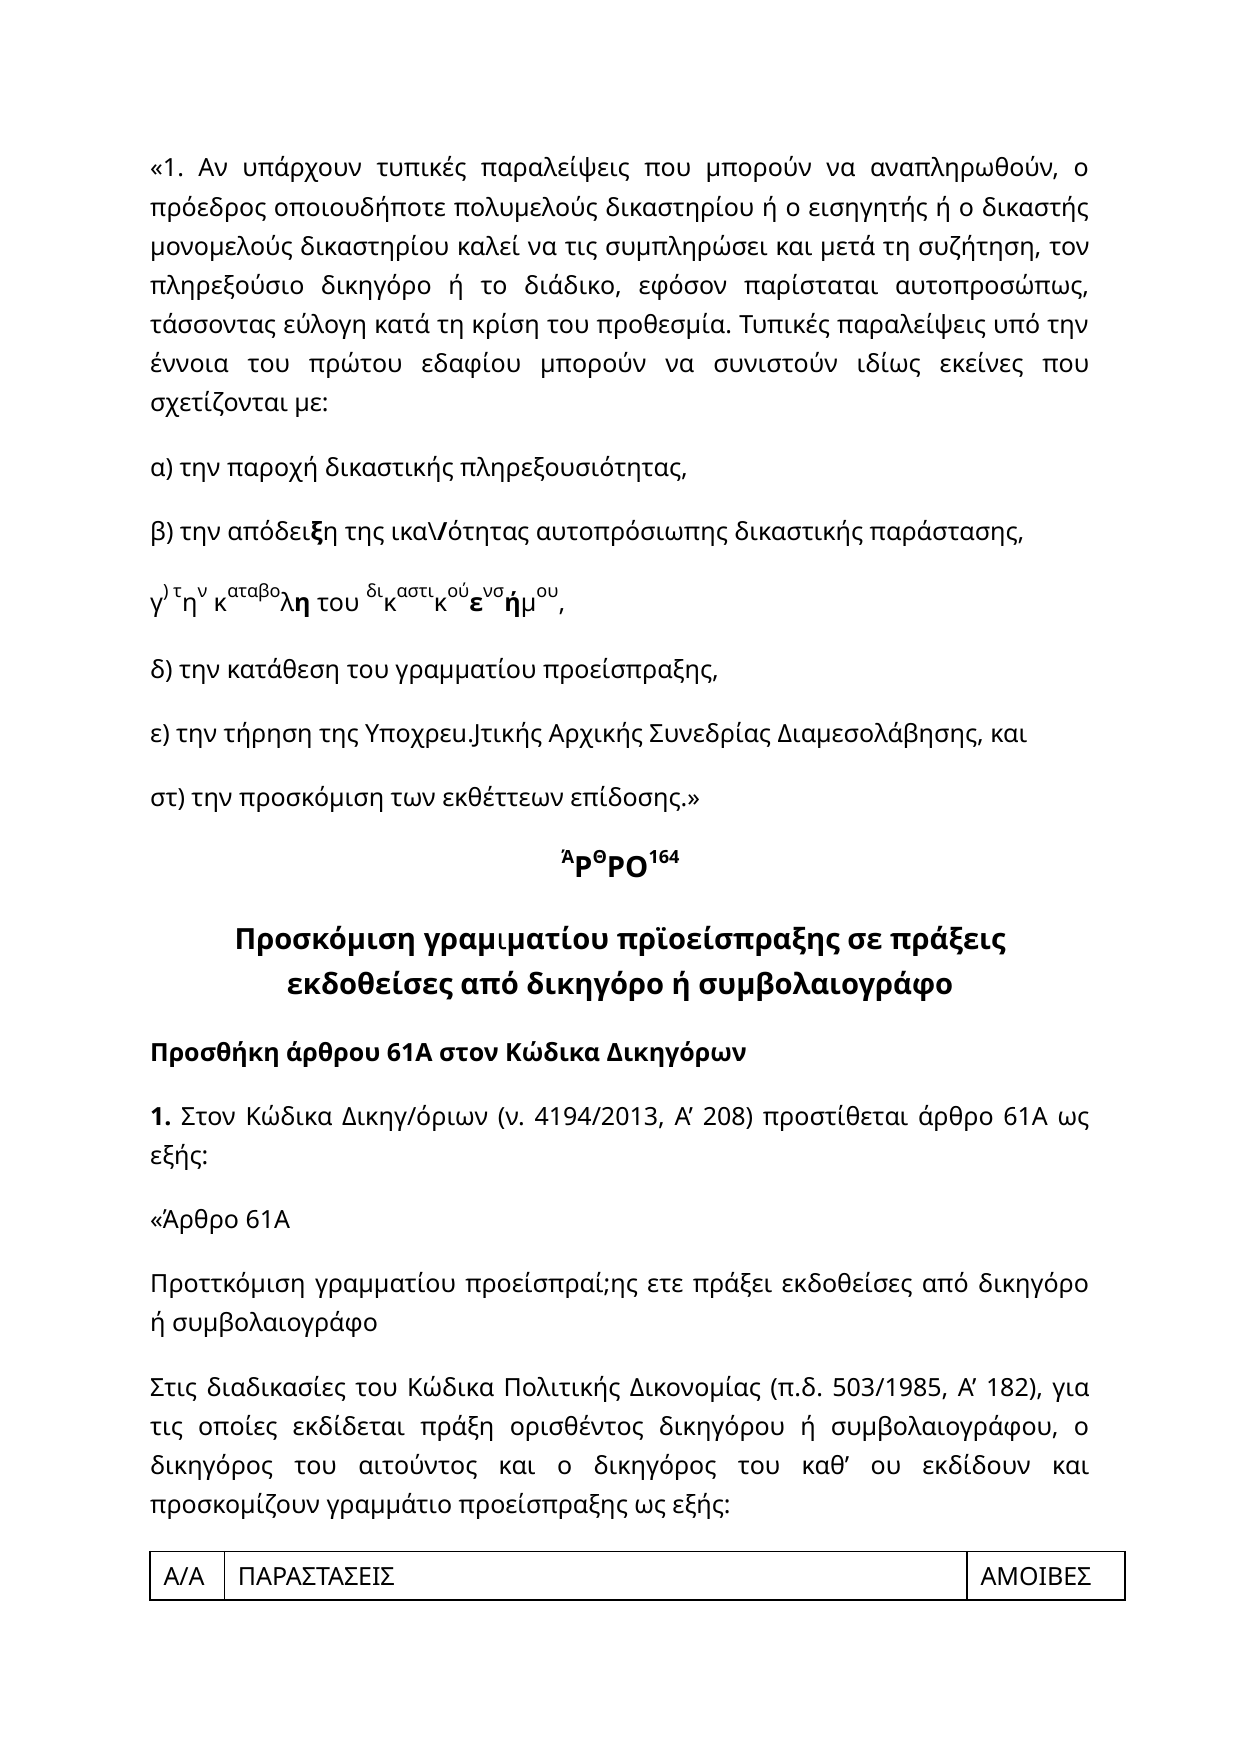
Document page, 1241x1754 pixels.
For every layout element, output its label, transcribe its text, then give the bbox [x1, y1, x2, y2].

subtitle Προσκόμιση γραμιματίου πρϊοείσπραξης σε πράξεις εκδοθείσες από δικηγόρο ή συμβολαιογράφο [150, 918, 1090, 1003]
text δ) την κατάθεση του γραμματίου προείσπραξης, [150, 651, 1090, 686]
text «1. Αν υπάρχουν τυπικές παραλείψεις που μπορούν να αναπληρωθούν, ο πρόεδρος οποιουδήποτε πολυμελούς δικαστηρίου ή ο εισηγητής ή ο δικαστής μονομελούς δικαστηρίου καλεί να τις συμπληρώσει και μετά τη συζήτηση, τον πληρεξούσιο δικηγόρο ή το διάδικο, εφόσον παρίσταται αυτοπροσώπως, τάσσοντας εύλογη κατά τη κρίση του προθεσμία. Τυπικές παραλείψεις υπό την έννοια του πρώτου εδαφίου μπορούν να συνιστούν ιδίως εκείνες που σχετίζονται με: [150, 150, 1090, 419]
table_header Α/Α [151, 1552, 224, 1599]
text γ) την καταβολη του δικαστικούενσήμου, [150, 577, 1090, 620]
table_header ΑΜΟΙΒΕΣ [968, 1552, 1124, 1599]
text Προττκόμιση γραμματίου προείσπραί;ης ετε πράξει εκδοθείσες από δικηγόρο ή συμβολαιογράφο [150, 1266, 1090, 1339]
text β) την απόδειξη της ικα\/ότητας αυτοπρόσιωπης δικαστικής παράστασης, [150, 513, 1090, 547]
text ε) την τήρηση της Υποχρεu.Jτικής Αρχικής Συνεδρίας Διαμεσολάβησης, και [150, 716, 1090, 750]
subtitle ΆΡΘΡΟ164 [150, 844, 1090, 887]
text Προσθήκη άρθρου 61Α στον Κώδικα Δικηγόρων [150, 1034, 1090, 1068]
text Στις διαδικασίες του Κώδικα Πολιτικής Δικονομίας (π.δ. 503/1985, Α’ 182), για τις οποίες εκδίδεται πράξη ορισθέντος δικηγόρου ή συμβολαιογράφου, ο δικηγόρος του αιτούντος και ο δικηγόρος του καθ’ ου εκδίδουν και προσκομίζουν γραμμάτιο προείσπραξης ως εξής: [150, 1369, 1090, 1521]
text στ) την προσκόμιση των εκθέττεων επίδοσης.» [150, 780, 1090, 814]
text 1. Στον Κώδικα Δικηγ/όριων (ν. 4194/2013, Α’ 208) προστίθεται άρθρο 61Α ως εξής: [150, 1098, 1090, 1172]
text α) την παροχή δικαστικής πληρεξουσιότητας, [150, 449, 1090, 483]
text «Άρθρο 61Α [150, 1202, 1090, 1236]
table_header ΠΑΡΑΣΤΑΣΕΙΣ [225, 1552, 966, 1599]
